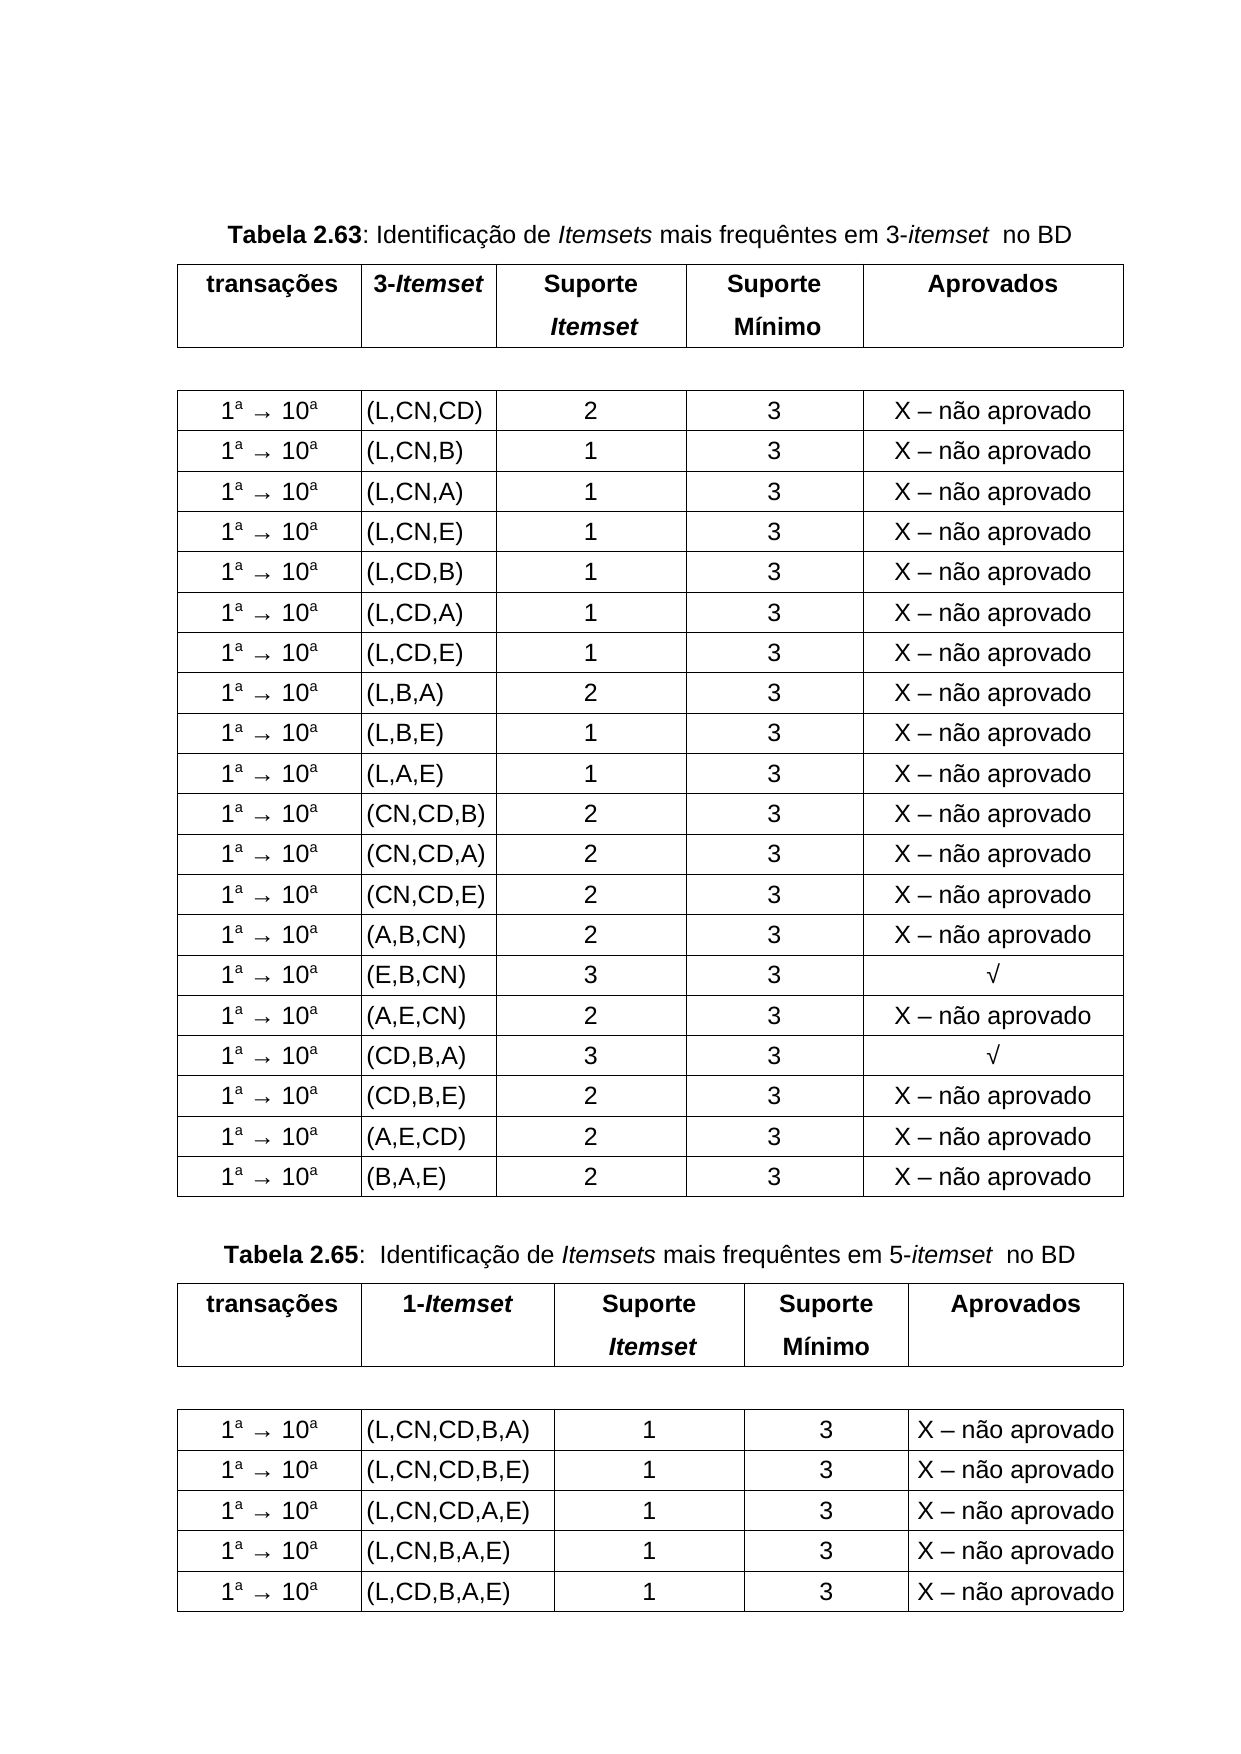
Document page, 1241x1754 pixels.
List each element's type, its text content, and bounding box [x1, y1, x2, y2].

table_cell 2 [497, 1117, 686, 1156]
table_cell √ [864, 1036, 1123, 1075]
text Tabela 2.65: Identificação de Itemsets mais frequêntes em 5-itemset no BD [177, 1239, 1122, 1268]
table_cell X – não aprovado [864, 512, 1123, 551]
table_cell X – não aprovado [864, 1076, 1123, 1116]
table_cell X – não aprovado [864, 915, 1123, 954]
table_cell 1 [497, 754, 686, 793]
table_cell 1a → 10a [178, 431, 361, 471]
table_cell 1 [497, 593, 686, 632]
table_cell 3 [745, 1451, 908, 1490]
table_cell 1a → 10a [178, 1491, 361, 1530]
table_cell 3 [687, 714, 863, 753]
table_cell 2 [497, 673, 686, 713]
table_cell 1 [497, 512, 686, 551]
table_cell 1 [555, 1451, 744, 1490]
table_header Aprovados [909, 1284, 1123, 1366]
table_cell X – não aprovado [909, 1531, 1123, 1571]
table_cell (L,CN,CD,B,E) [362, 1451, 554, 1490]
table_cell 3 [687, 875, 863, 914]
table_cell 3 [687, 794, 863, 833]
table_cell 3 [687, 673, 863, 713]
table_cell 3 [497, 1036, 686, 1075]
table_header Suporte Itemset [497, 265, 686, 347]
table_cell X – não aprovado [864, 996, 1123, 1035]
table_cell 3 [687, 1157, 863, 1196]
table_cell X – não aprovado [909, 1451, 1123, 1490]
table_cell 1a → 10a [178, 552, 361, 592]
table_cell 1a → 10a [178, 633, 361, 672]
table_cell 1a → 10a [178, 673, 361, 713]
table_cell X – não aprovado [864, 754, 1123, 793]
table_cell (L,CN,E) [362, 512, 496, 551]
table_cell 1a → 10a [178, 1036, 361, 1075]
table_cell X – não aprovado [864, 472, 1123, 511]
table_cell (L,A,E) [362, 754, 496, 793]
table_header 1-Itemset [362, 1284, 554, 1366]
table_cell 3 [687, 956, 863, 995]
table_header 3 [687, 391, 863, 430]
table_header 2 [497, 391, 686, 430]
table_cell 2 [497, 1076, 686, 1116]
table_cell 3 [687, 754, 863, 793]
table_header (L,CN,CD,B,A) [362, 1410, 554, 1450]
table_header transações [178, 265, 361, 347]
table_cell (CN,CD,B) [362, 794, 496, 833]
table_cell 1 [497, 633, 686, 672]
table_cell 3 [687, 472, 863, 511]
table_cell X – não aprovado [864, 794, 1123, 833]
table_header transações [178, 1284, 361, 1366]
table_cell 3 [687, 1036, 863, 1075]
table_cell (L,B,E) [362, 714, 496, 753]
table_cell 3 [687, 431, 863, 471]
table_header 1a → 10a [178, 1410, 361, 1450]
table_cell 3 [687, 835, 863, 874]
table_cell 1a → 10a [178, 1451, 361, 1490]
table_cell 3 [687, 1076, 863, 1116]
table_cell X – não aprovado [864, 835, 1123, 874]
table_cell X – não aprovado [864, 552, 1123, 592]
table_header (L,CN,CD) [362, 391, 496, 430]
table_cell 1 [555, 1491, 744, 1530]
table_cell (E,B,CN) [362, 956, 496, 995]
table_cell 1 [497, 431, 686, 471]
table_cell X – não aprovado [864, 431, 1123, 471]
table_cell 1a → 10a [178, 956, 361, 995]
table_header 1a → 10a [178, 391, 361, 430]
table_cell X – não aprovado [864, 633, 1123, 672]
table_cell 3 [497, 956, 686, 995]
table_header 1 [555, 1410, 744, 1450]
table_cell (CD,B,A) [362, 1036, 496, 1075]
table_cell √ [864, 956, 1123, 995]
table_cell X – não aprovado [864, 673, 1123, 713]
table_header Suporte Mínimo [687, 265, 863, 347]
table_cell (CN,CD,E) [362, 875, 496, 914]
table_cell 3 [687, 593, 863, 632]
table_cell 1a → 10a [178, 512, 361, 551]
table_cell (L,B,A) [362, 673, 496, 713]
table_cell 1 [497, 552, 686, 592]
table_cell X – não aprovado [864, 1157, 1123, 1196]
table_cell 1a → 10a [178, 875, 361, 914]
table_cell 3 [745, 1531, 908, 1571]
table_cell 3 [687, 552, 863, 592]
table_header Suporte Mínimo [745, 1284, 908, 1366]
table_cell X – não aprovado [864, 875, 1123, 914]
table_cell 1a → 10a [178, 1157, 361, 1196]
table_cell (B,A,E) [362, 1157, 496, 1196]
table_cell 1a → 10a [178, 1572, 361, 1611]
table_cell 1a → 10a [178, 754, 361, 793]
table_header X – não aprovado [864, 391, 1123, 430]
table_cell X – não aprovado [909, 1491, 1123, 1530]
table_cell 1 [497, 472, 686, 511]
table_cell 1a → 10a [178, 1076, 361, 1116]
table_cell (L,CN,B,A,E) [362, 1531, 554, 1571]
table_cell 3 [687, 996, 863, 1035]
table_cell 3 [745, 1491, 908, 1530]
table_cell 1a → 10a [178, 1531, 361, 1571]
table_cell (L,CD,B,A,E) [362, 1572, 554, 1611]
table_cell (CN,CD,A) [362, 835, 496, 874]
table_cell (L,CD,B) [362, 552, 496, 592]
table_cell 1a → 10a [178, 835, 361, 874]
table_cell 2 [497, 835, 686, 874]
table_cell 2 [497, 996, 686, 1035]
table_cell 1 [555, 1531, 744, 1571]
table_cell 1a → 10a [178, 996, 361, 1035]
table_cell 2 [497, 915, 686, 954]
table_header Aprovados [864, 265, 1123, 347]
table_cell 3 [687, 915, 863, 954]
table_cell 2 [497, 1157, 686, 1196]
table_cell (L,CN,A) [362, 472, 496, 511]
table_cell (CD,B,E) [362, 1076, 496, 1116]
table_cell (L,CD,A) [362, 593, 496, 632]
text Tabela 2.63: Identificação de Itemsets mais frequêntes em 3-itemset no BD [177, 220, 1122, 249]
table_cell (A,B,CN) [362, 915, 496, 954]
table_cell 1a → 10a [178, 1117, 361, 1156]
table_cell 3 [687, 633, 863, 672]
table_cell X – não aprovado [909, 1572, 1123, 1611]
table_cell 3 [745, 1572, 908, 1611]
table_cell (L,CN,B) [362, 431, 496, 471]
table_cell (A,E,CD) [362, 1117, 496, 1156]
table_cell 1a → 10a [178, 593, 361, 632]
table_cell X – não aprovado [864, 1117, 1123, 1156]
table_cell 1 [497, 714, 686, 753]
table_header X – não aprovado [909, 1410, 1123, 1450]
table_cell 1a → 10a [178, 794, 361, 833]
table_cell 3 [687, 1117, 863, 1156]
table_cell 2 [497, 794, 686, 833]
table_cell (A,E,CN) [362, 996, 496, 1035]
table_header 3-Itemset [362, 265, 496, 347]
table_cell 1 [555, 1572, 744, 1611]
table_cell 1a → 10a [178, 714, 361, 753]
table_cell X – não aprovado [864, 714, 1123, 753]
table_cell 2 [497, 875, 686, 914]
table_header Suporte Itemset [555, 1284, 744, 1366]
table_header 3 [745, 1410, 908, 1450]
table_cell X – não aprovado [864, 593, 1123, 632]
table_cell 1a → 10a [178, 915, 361, 954]
table_cell 3 [687, 512, 863, 551]
table_cell (L,CD,E) [362, 633, 496, 672]
table_cell 1a → 10a [178, 472, 361, 511]
table_cell (L,CN,CD,A,E) [362, 1491, 554, 1530]
